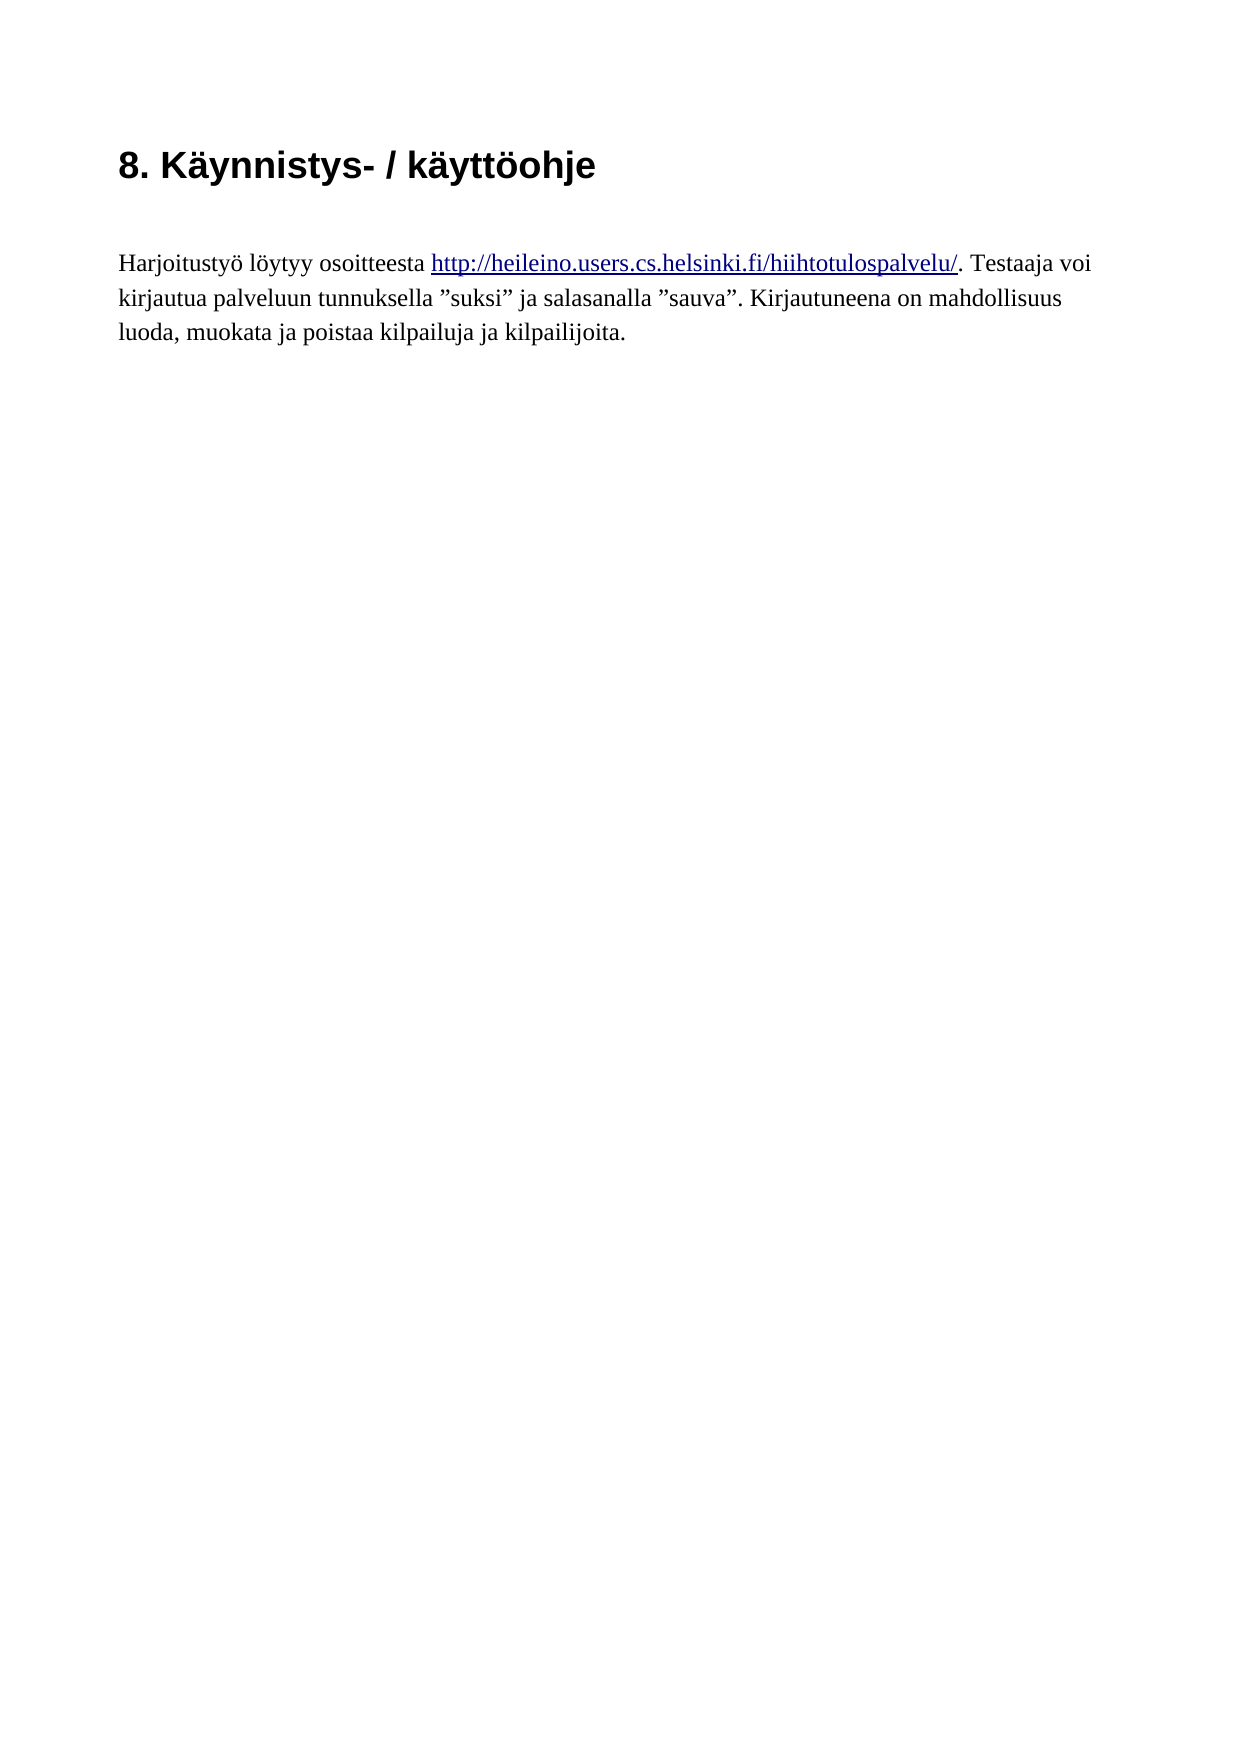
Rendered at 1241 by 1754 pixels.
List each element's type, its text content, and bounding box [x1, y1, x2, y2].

subtitle 8. Käynnistys- / käyttöohje [118, 143, 1122, 187]
text Harjoitustyö löytyy osoitteesta http://heileino.users.cs.helsinki.fi/hiihtotulospalvelu/. Testaaja voi kirjautua palveluun tunnuksella ”suksi” ja salasanalla ”sauva”. Kirjautuneena on mahdollisuus luoda, muokata ja poistaa kilpailuja ja kilpailijoita. [118, 248, 1122, 346]
